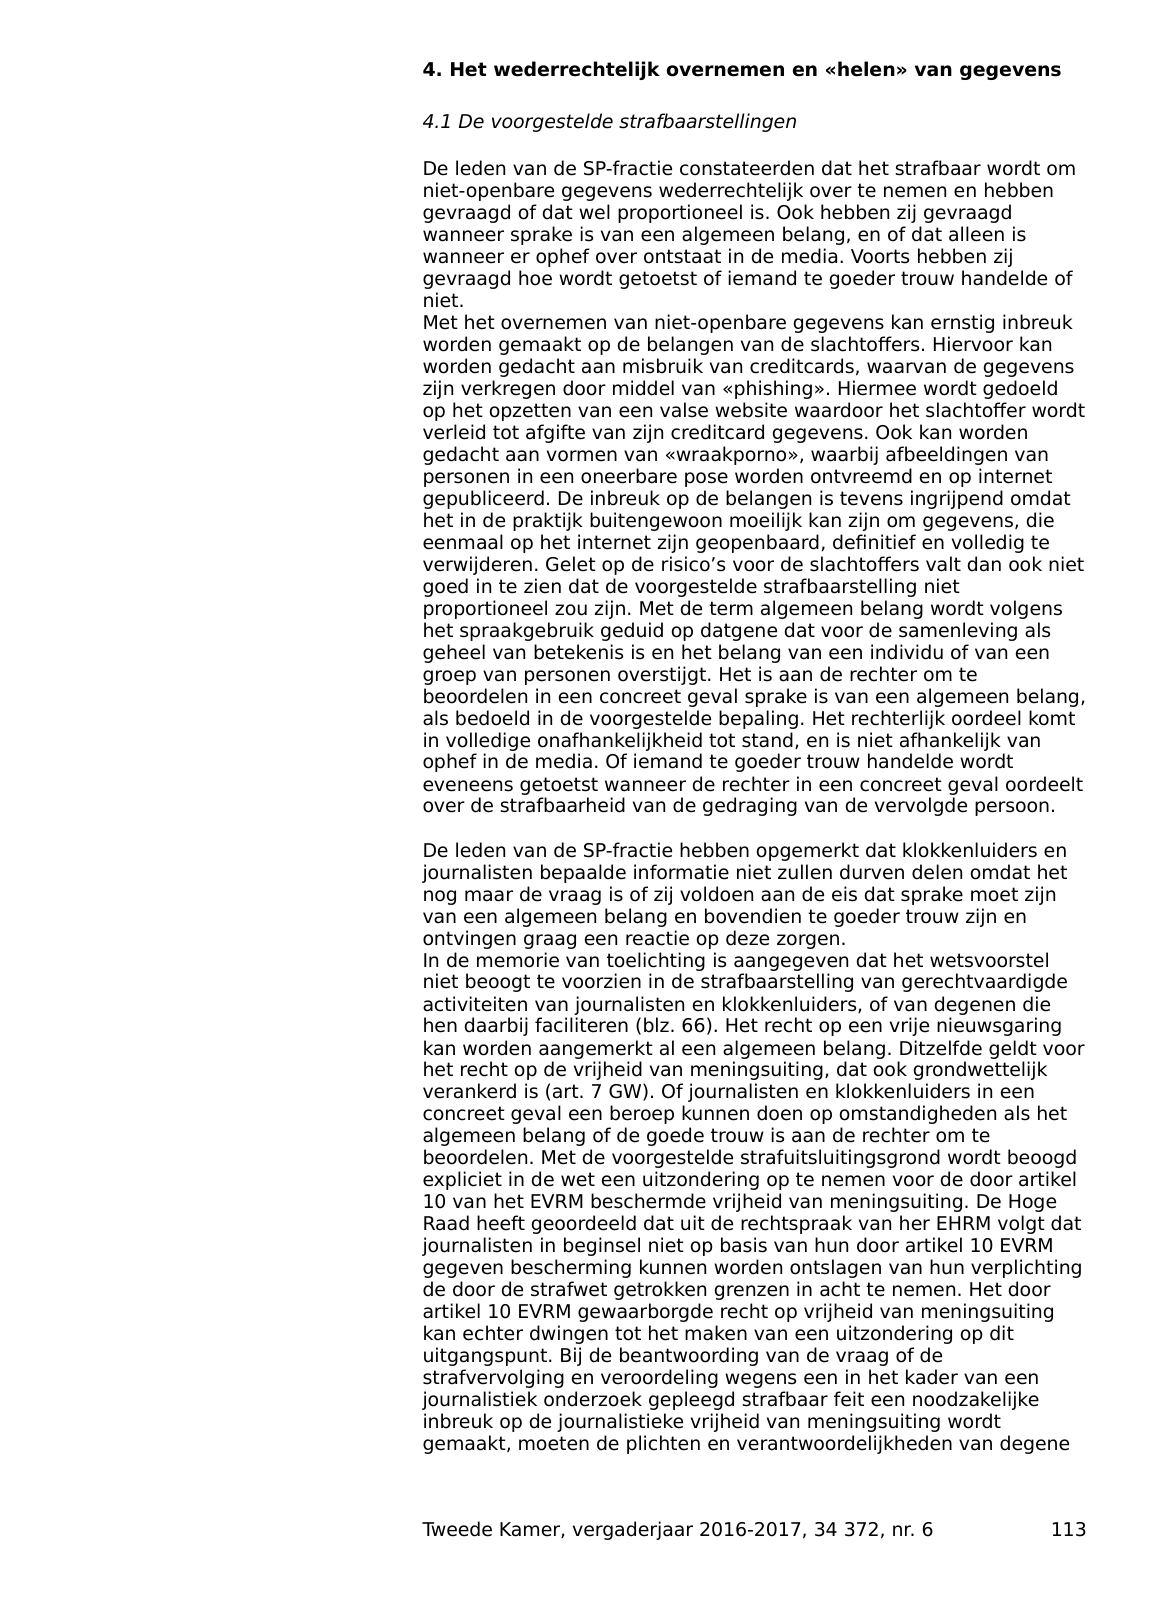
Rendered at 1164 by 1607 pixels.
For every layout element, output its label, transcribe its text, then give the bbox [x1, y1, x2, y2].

text De leden van de SP-fractie hebben opgemerkt dat klokkenluiders en journalisten bepaalde informatie niet zullen durven delen omdat het nog maar de vraag is of zij voldoen aan de eis dat sprake moet zijn van een algemeen belang en bovendien te goeder trouw zijn en ontvingen graag een reactie op deze zorgen. [422, 839, 1087, 949]
text De leden van de SP-fractie constateerden dat het strafbaar wordt om niet-openbare gegevens wederrechtelijk over te nemen en hebben gevraagd of dat wel proportioneel is. Ook hebben zij gevraagd wanneer sprake is van een algemeen belang, en of dat alleen is wanneer er ophef over ontstaat in de media. Voorts hebben zij gevraagd hoe wordt getoetst of iemand te goeder trouw handelde of niet. [422, 158, 1087, 312]
text Met het overnemen van niet-openbare gegevens kan ernstig inbreuk worden gemaakt op de belangen van de slachtoffers. Hiervoor kan worden gedacht aan misbruik van creditcards, waarvan de gegevens zijn verkregen door middel van «phishing». Hiermee wordt gedoeld op het opzetten van een valse website waardoor het slachtoffer wordt verleid tot afgifte van zijn creditcard gegevens. Ook kan worden gedacht aan vormen van «wraakporno», waarbij afbeeldingen van personen in een oneerbare pose worden ontvreemd en op internet gepubliceerd. De inbreuk op de belangen is tevens ingrijpend omdat het in de praktijk buitengewoon moeilijk kan zijn om gegevens, die eenmaal op het internet zijn geopenbaard, definitief en volledig te verwijderen. Gelet op de risico’s voor de slachtoffers valt dan ook niet goed in te zien dat de voorgestelde strafbaarstelling niet proportioneel zou zijn. Met de term algemeen belang wordt volgens het spraakgebruik geduid op datgene dat voor de samenleving als geheel van betekenis is en het belang van een individu of van een groep van personen overstijgt. Het is aan de rechter om te beoordelen in een concreet geval sprake is van een algemeen belang, als bedoeld in de voorgestelde bepaling. Het rechterlijk oordeel komt in volledige onafhankelijkheid tot stand, en is niet afhankelijk van ophef in de media. Of iemand te goeder trouw handelde wordt eveneens getoetst wanneer de rechter in een concreet geval oordeelt over de strafbaarheid van de gedraging van de vervolgde persoon. [422, 312, 1087, 817]
subtitle 4. Het wederrechtelijk overnemen en «helen» van gegevens [422, 59, 1087, 81]
subtitle 4.1 De voorgestelde strafbaarstellingen [422, 111, 1087, 133]
text In de memorie van toelichting is aangegeven dat het wetsvoorstel niet beoogt te voorzien in de strafbaarstelling van gerechtvaardigde activiteiten van journalisten en klokkenluiders, of van degenen die hen daarbij faciliteren (blz. 66). Het recht op een vrije nieuwsgaring kan worden aangemerkt al een algemeen belang. Ditzelfde geldt voor het recht op de vrijheid van meningsuiting, dat ook grondwettelijk verankerd is (art. 7 GW). Of journalisten en klokkenluiders in een concreet geval een beroep kunnen doen op omstandigheden als het algemeen belang of de goede trouw is aan de rechter om te beoordelen. Met de voorgestelde strafuitsluitingsgrond wordt beoogd expliciet in de wet een uitzondering op te nemen voor de door artikel 10 van het EVRM beschermde vrijheid van meningsuiting. De Hoge Raad heeft geoordeeld dat uit de rechtspraak van her EHRM volgt dat journalisten in beginsel niet op basis van hun door artikel 10 EVRM gegeven bescherming kunnen worden ontslagen van hun verplichting de door de strafwet getrokken grenzen in acht te nemen. Het door artikel 10 EVRM gewaarborgde recht op vrijheid van meningsuiting kan echter dwingen tot het maken van een uitzondering op dit uitgangspunt. Bij de beantwoording van de vraag of de strafvervolging en veroordeling wegens een in het kader van een journalistiek onderzoek gepleegd strafbaar feit een noodzakelijke inbreuk op de journalistieke vrijheid van meningsuiting wordt gemaakt, moeten de plichten en verantwoordelijkheden van degene [422, 949, 1087, 1455]
